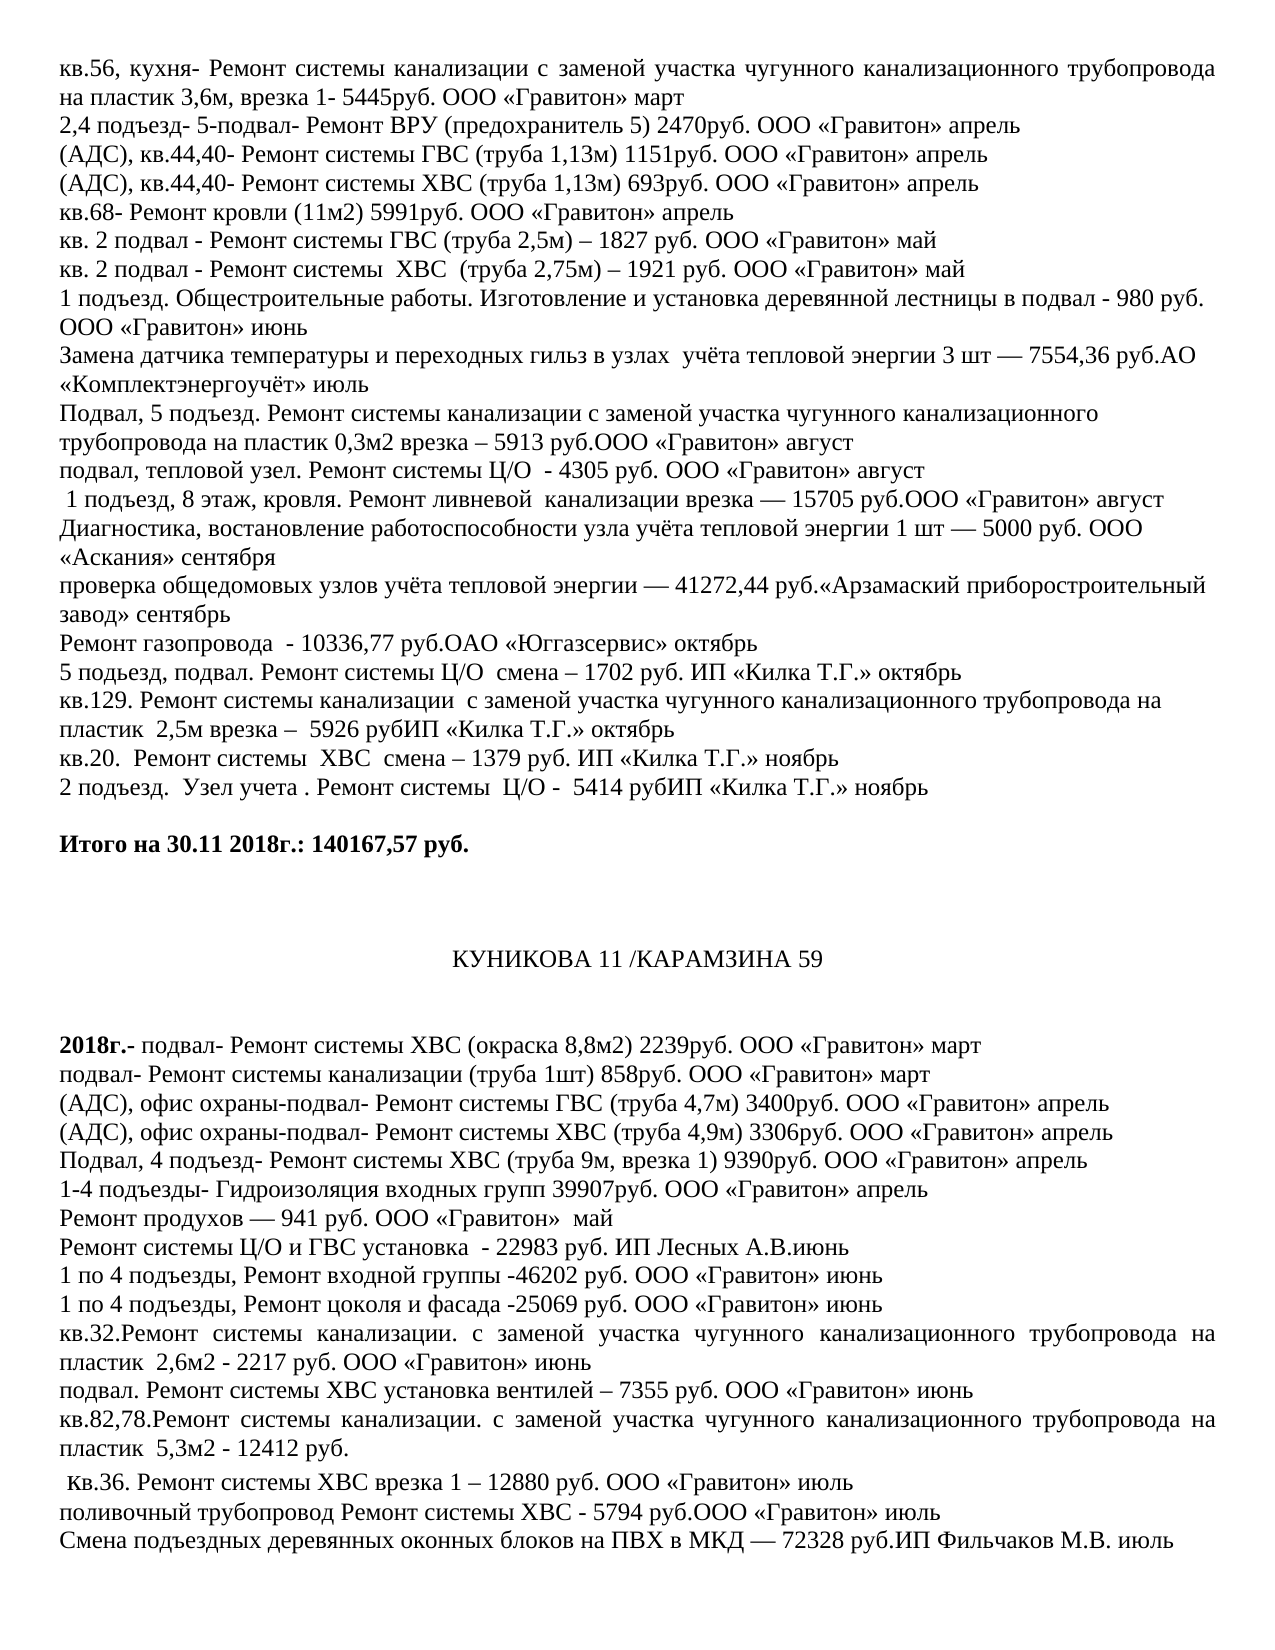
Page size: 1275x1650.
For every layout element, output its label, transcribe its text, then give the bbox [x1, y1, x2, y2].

text Подвал, 5 подъезд. Ремонт системы канализации с заменой участка чугунного канализационного трубопровода на пластик 0,3м2 врезка – 5913 руб.ООО «Гравитон» август [59, 398, 1216, 456]
text кв.32.Ремонт системы канализации. с заменой участка чугунного канализационного трубопровода на пластик 2,6м2 - 2217 руб. ООО «Гравитон» июнь [59, 1318, 1216, 1376]
text Замена датчика температуры и переходных гильз в узлах учёта тепловой энергии 3 шт — 7554,36 руб.АО «Комплектэнергоучёт» июль [59, 341, 1216, 398]
text кв. 2 подвал - Ремонт системы ХВС (труба 2,75м) – 1921 руб. ООО «Гравитон» май [59, 254, 1216, 283]
text проверка общедомовых узлов учёта тепловой энергии — 41272,44 руб.«Арзамаский приборостроительный завод» сентябрь [59, 571, 1216, 628]
text 1-4 подъезды- Гидроизоляция входных групп 39907руб. ООО «Гравитон» апрель [59, 1174, 1216, 1203]
text Ремонт газопровода - 10336,77 руб.ОАО «Юггазсервис» октябрь [59, 628, 1216, 657]
text Итого на 30.11 2018г.: 140167,57 руб. [59, 829, 1216, 858]
text кв.20. Ремонт системы ХВС смена – 1379 руб. ИП «Килка Т.Г.» ноябрь [59, 743, 1216, 772]
text (АДС), офис охраны-подвал- Ремонт системы ХВС (труба 4,9м) 3306руб. ООО «Гравитон» апрель [59, 1117, 1216, 1146]
text (АДС), офис охраны-подвал- Ремонт системы ГВС (труба 4,7м) 3400руб. ООО «Гравитон» апрель [59, 1088, 1216, 1117]
text 2 подъезд. Узел учета . Ремонт системы Ц/О - 5414 рубИП «Килка Т.Г.» ноябрь [59, 772, 1216, 801]
text (АДС), кв.44,40- Ремонт системы ХВС (труба 1,13м) 693руб. ООО «Гравитон» апрель [59, 168, 1216, 197]
text 1 по 4 подъезды, Ремонт цоколя и фасада -25069 руб. ООО «Гравитон» июнь [59, 1289, 1216, 1318]
text подвал. Ремонт системы ХВС установка вентилей – 7355 руб. ООО «Гравитон» июнь [59, 1376, 1216, 1404]
text кв.36. Ремонт системы ХВС врезка 1 – 12880 руб. ООО «Гравитон» июль [59, 1462, 1216, 1497]
text кв.82,78.Ремонт системы канализации. с заменой участка чугунного канализационного трубопровода на пластик 5,3м2 - 12412 руб. [59, 1404, 1216, 1462]
text подвал- Ремонт системы канализации (труба 1шт) 858руб. ООО «Гравитон» март [59, 1059, 1216, 1088]
text 2018г.- подвал- Ремонт системы ХВС (окраска 8,8м2) 2239руб. ООО «Гравитон» март [59, 1031, 1216, 1059]
text кв. 2 подвал - Ремонт системы ГВС (труба 2,5м) – 1827 руб. ООО «Гравитон» май [59, 226, 1216, 254]
text 1 подъезд, 8 этаж, кровля. Ремонт ливневой канализации врезка — 15705 руб.ООО «Гравитон» август [59, 484, 1216, 513]
text Подвал, 4 подъезд- Ремонт системы ХВС (труба 9м, врезка 1) 9390руб. ООО «Гравитон» апрель [59, 1146, 1216, 1174]
text 1 по 4 подъезды, Ремонт входной группы -46202 руб. ООО «Гравитон» июнь [59, 1261, 1216, 1289]
text 1 подъезд. Общестроительные работы. Изготовление и установка деревянной лестницы в подвал - 980 руб. ООО «Гравитон» июнь [59, 283, 1216, 341]
text КУНИКОВА 11 /КАРАМЗИНА 59 [59, 944, 1216, 973]
text Ремонт системы Ц/О и ГВС установка - 22983 руб. ИП Лесных А.В.июнь [59, 1232, 1216, 1261]
text 2,4 подъезд- 5-подвал- Ремонт ВРУ (предохранитель 5) 2470руб. ООО «Гравитон» апрель [59, 111, 1216, 139]
text (АДС), кв.44,40- Ремонт системы ГВС (труба 1,13м) 1151руб. ООО «Гравитон» апрель [59, 139, 1216, 168]
text 5 подьезд, подвал. Ремонт системы Ц/О смена – 1702 руб. ИП «Килка Т.Г.» октябрь [59, 657, 1216, 686]
text кв.68- Ремонт кровли (11м2) 5991руб. ООО «Гравитон» апрель [59, 197, 1216, 226]
text подвал, тепловой узел. Ремонт системы Ц/О - 4305 руб. ООО «Гравитон» август [59, 456, 1216, 484]
text Ремонт продухов — 941 руб. ООО «Гравитон» май [59, 1203, 1216, 1232]
text кв.56, кухня- Ремонт системы канализации с заменой участка чугунного канализационного трубопровода на пластик 3,6м, врезка 1- 5445руб. ООО «Гравитон» март [59, 53, 1216, 111]
text Смена подъездных деревянных оконных блоков на ПВХ в МКД — 72328 руб.ИП Фильчаков М.В. июль [59, 1525, 1216, 1554]
text кв.129. Ремонт системы канализации с заменой участка чугунного канализационного трубопровода на пластик 2,5м врезка – 5926 рубИП «Килка Т.Г.» октябрь [59, 686, 1216, 743]
text поливочный трубопровод Ремонт системы ХВС - 5794 руб.ООО «Гравитон» июль [59, 1497, 1216, 1525]
text Диагностика, востановление работоспособности узла учёта тепловой энергии 1 шт — 5000 руб. ООО «Аскания» сентября [59, 513, 1216, 571]
